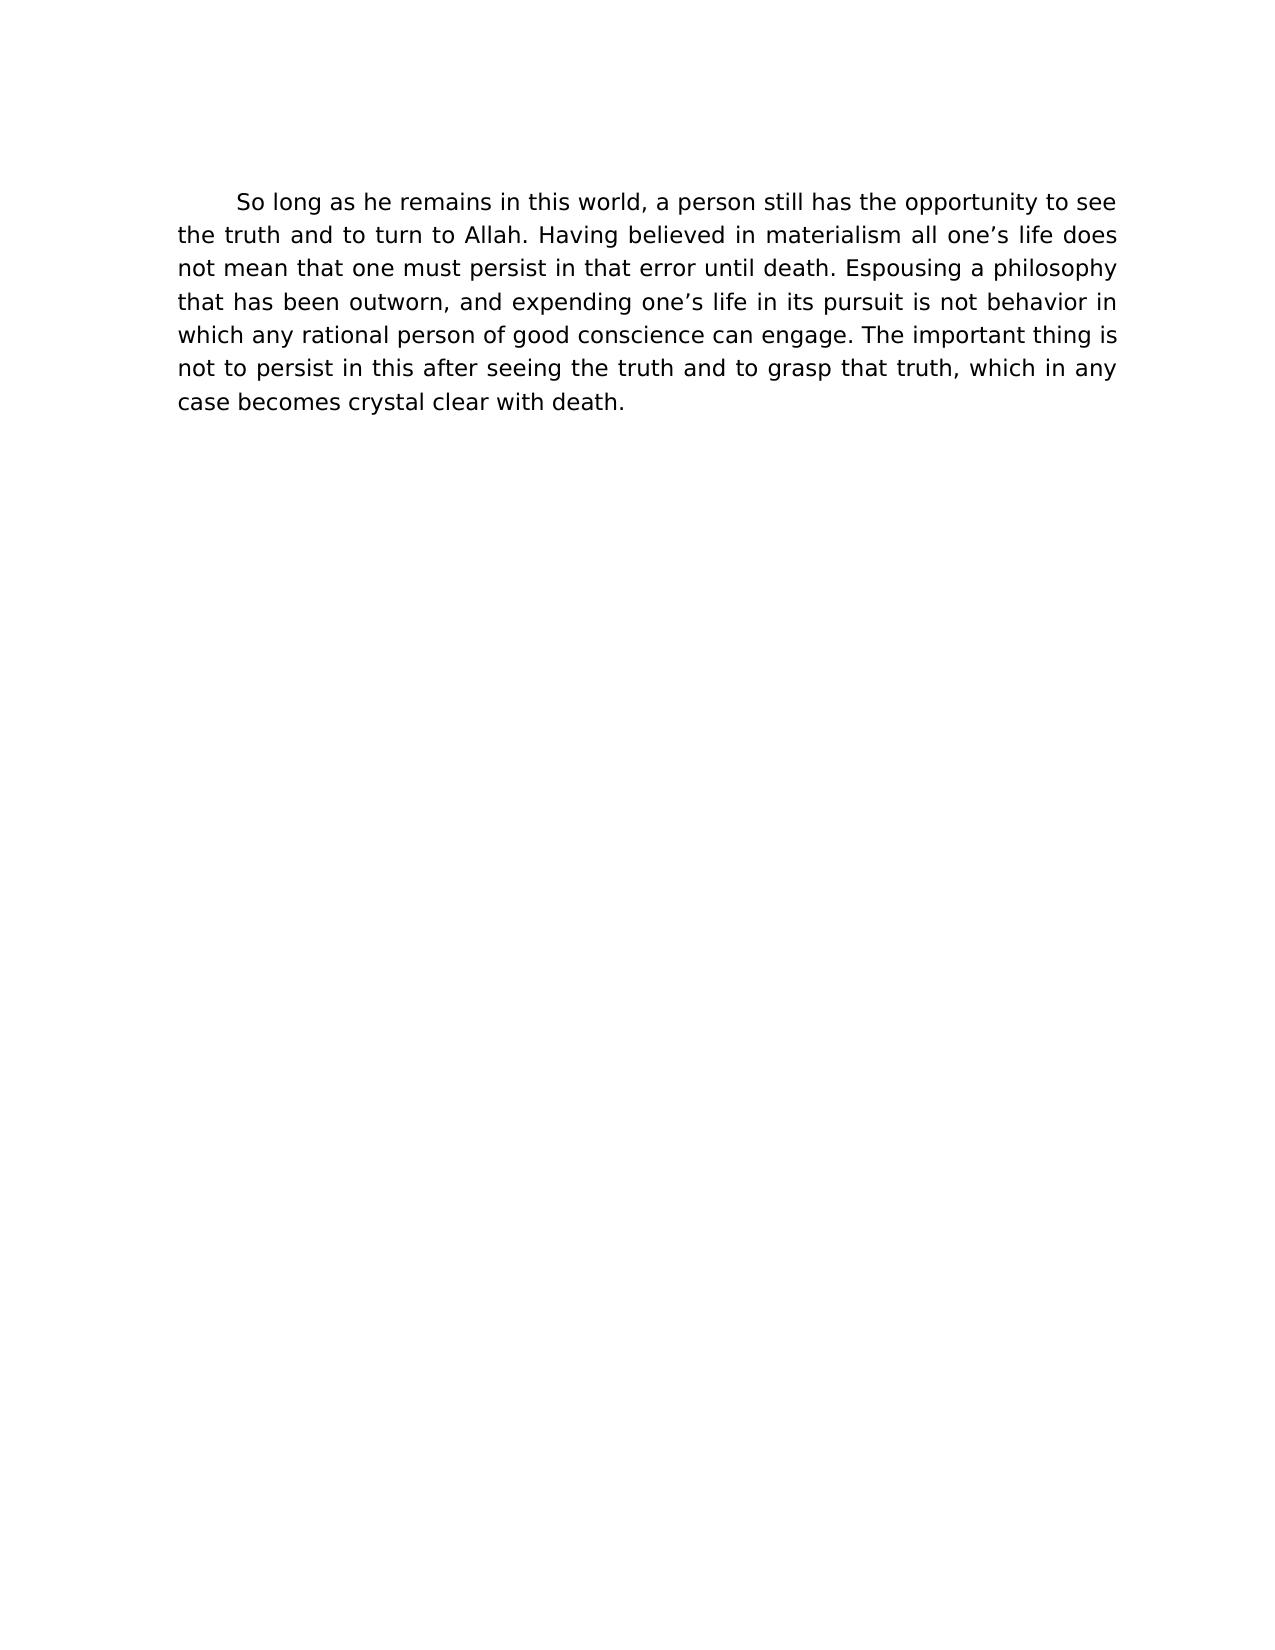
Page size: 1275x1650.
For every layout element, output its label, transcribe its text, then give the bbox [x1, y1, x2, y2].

text So long as he remains in this world, a person still has the opportunity to see the truth and to turn to Allah. Having believed in materialism all one’s life does not mean that one must persist in that error until death. Espousing a philosophy that has been outworn, and expending one’s life in its pursuit is not behavior in which any rational person of good conscience can engage. The important thing is not to persist in this after seeing the truth and to grasp that truth, which in any case becomes crystal clear with death. [177, 183, 1119, 417]
